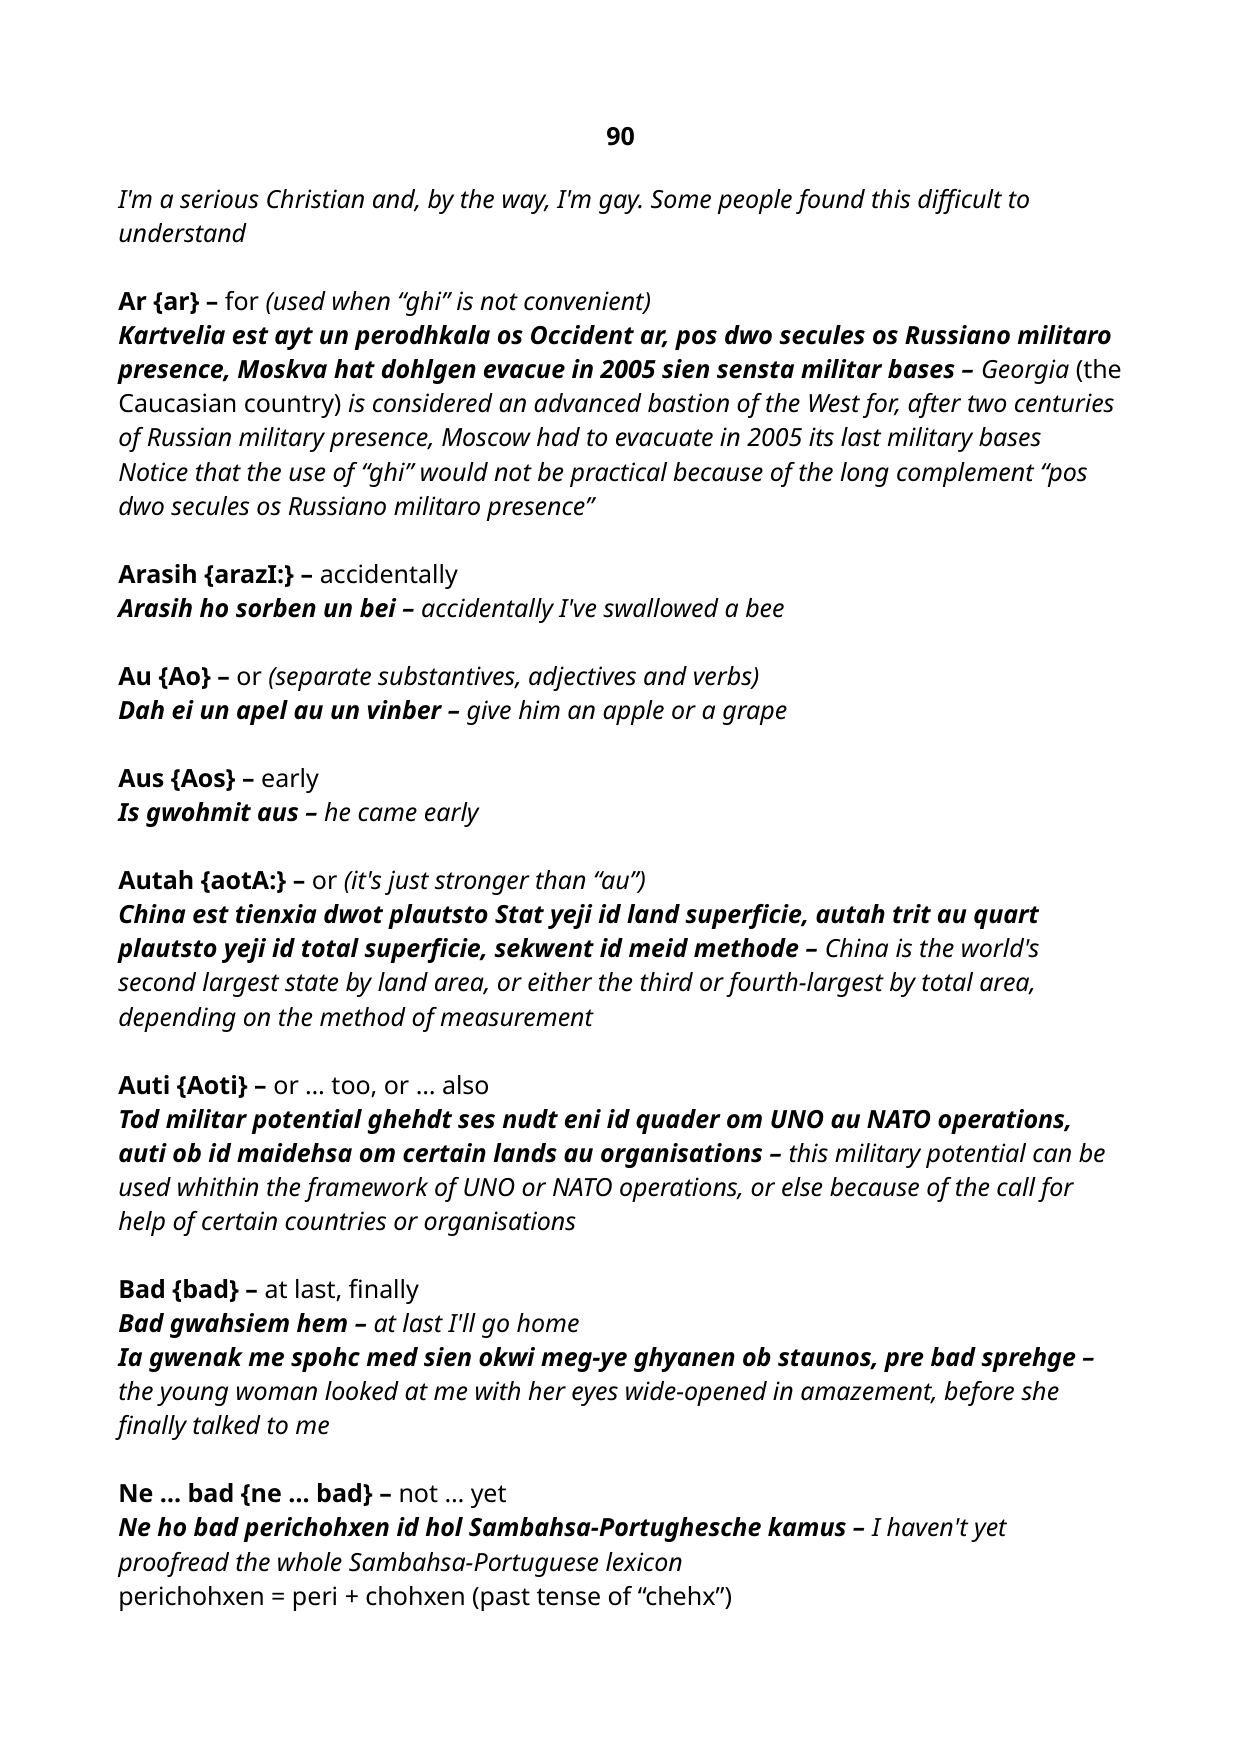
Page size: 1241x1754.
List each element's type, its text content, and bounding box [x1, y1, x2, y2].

text Autah {aotA:} – or (it's just stronger than “au”) [118, 863, 1123, 897]
text Aus {Aos} – early [118, 761, 1123, 795]
text Arasih {arazI:} – accidentally [118, 556, 1123, 590]
text Au {Ao} – or (separate substantives, adjectives and verbs) [118, 658, 1123, 693]
text Bad {bad} – at last, finally [118, 1272, 1123, 1306]
text Ne … bad {ne … bad} – not … yet [118, 1476, 1123, 1510]
text Bad gwahsiem hem – at last I'll go home [118, 1306, 1123, 1340]
text Is gwohmit aus – he came early [118, 795, 1123, 829]
text I'm a serious Christian and, by the way, I'm gay. Some people found this difficult to understand [118, 182, 1123, 250]
text Ia gwenak me spohc med sien okwi meg-ye ghyanen ob staunos, pre bad sprehge – the young woman looked at me with her eyes wide-opened in amazement, before she finally talked to me [118, 1340, 1123, 1442]
text China est tienxia dwot plautsto Stat yeji id land superficie, autah trit au quart plautsto yeji id total superficie, sekwent id meid methode – China is the world's second largest state by land area, or either the third or fourth-largest by total area, depending on the method of measurement [118, 897, 1123, 1033]
text Dah ei un apel au un vinber – give him an apple or a grape [118, 693, 1123, 727]
text Kartvelia est ayt un perodhkala os Occident ar, pos dwo secules os Russiano militaro presence, Moskva hat dohlgen evacue in 2005 sien sensta militar bases – Georgia (the Caucasian country) is considered an advanced bastion of the West for, after two centuries of Russian military presence, Moscow had to evacuate in 2005 its last military bases [118, 318, 1123, 454]
text perichohxen = peri + chohxen (past tense of “chehx”) [118, 1578, 1123, 1612]
text Tod militar potential ghehdt ses nudt eni id quader om UNO au NATO operations, auti ob id maidehsa om certain lands au organisations – this military potential can be used whithin the framework of UNO or NATO operations, or else because of the call for help of certain countries or organisations [118, 1101, 1123, 1238]
text Ne ho bad perichohxen id hol Sambahsa-Portughesche kamus – I haven't yet proofread the whole Sambahsa-Portuguese lexicon [118, 1510, 1123, 1578]
text Notice that the use of “ghi” would not be practical because of the long complement “pos dwo secules os Russiano militaro presence” [118, 454, 1123, 522]
text Auti {Aoti} – or … too, or … also [118, 1067, 1123, 1101]
text Arasih ho sorben un bei – accidentally I've swallowed a bee [118, 590, 1123, 624]
text Ar {ar} – for (used when “ghi” is not convenient) [118, 284, 1123, 318]
